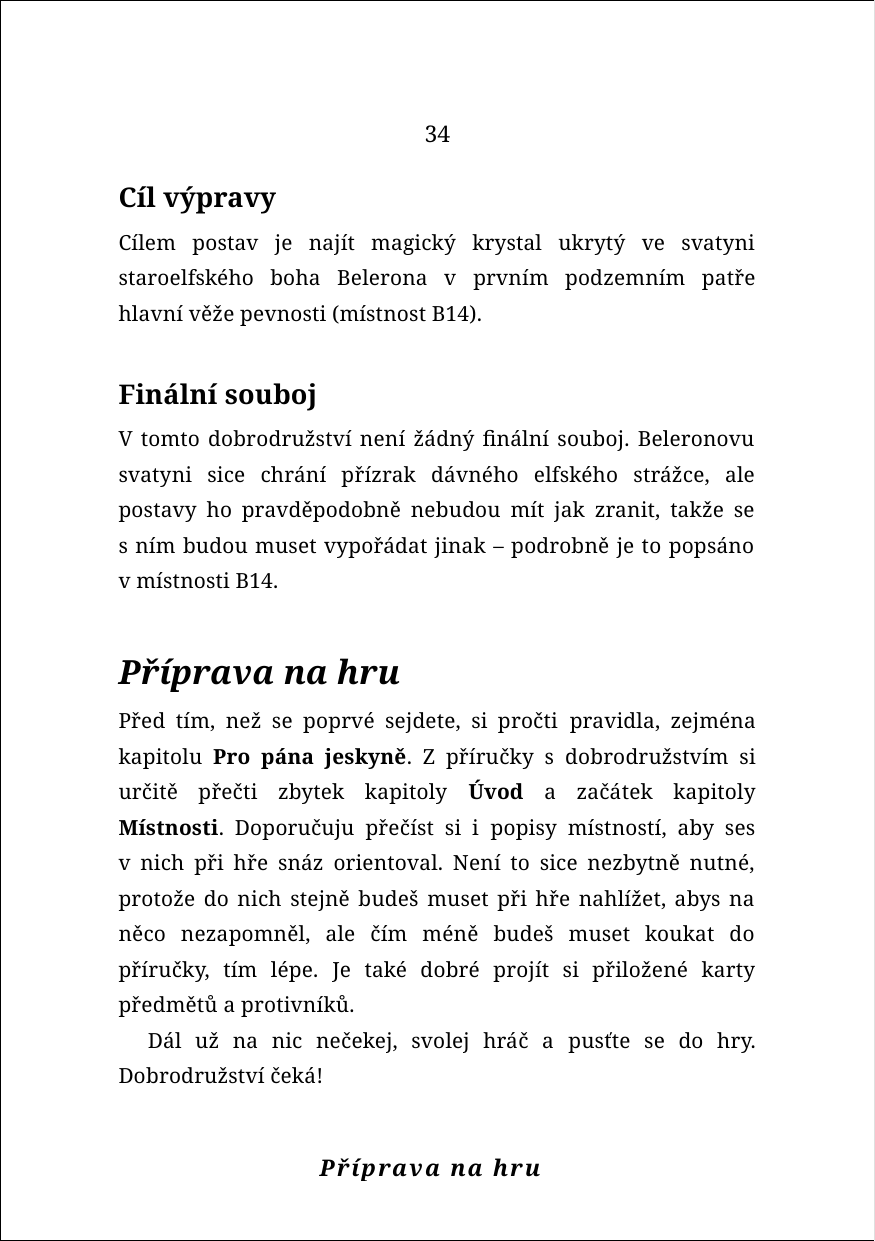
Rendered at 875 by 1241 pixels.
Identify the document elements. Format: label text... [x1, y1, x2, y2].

text Před tím, než se poprvé sejdete, si pročti pravidla, zejména kapitolu Pro pána jeskyně. Z⁠ příručky s⁠ dobrodružstvím si určitě přečti zbytek kapitoly Úvod a⁠ začátek kapitoly Místnosti. Doporučuju přečíst si i⁠ popisy místností, aby ses v⁠ nich při hře snáz orientoval. Není to sice nezbytně nutné, protože do nich stejně budeš muset při hře nahlížet, abys na něco nezapomněl, ale čím méně budeš muset koukat do příručky, tím lépe. Je také dobré projít si přiložené karty předmětů a⁠ protivníků. Dál už na nic nečekej, svolej hráč a⁠ pusťte se do hry. Dobrodružství čeká! [118, 706, 756, 1090]
subtitle Příprava na hru [118, 649, 756, 694]
text Cílem postav je najít magický krystal ukrytý ve svatyni staroelfského boha Belerona v⁠ prvním podzemním patře hlavní věže pevnosti (místnost B14). [118, 228, 756, 327]
subtitle Finální souboj [118, 376, 756, 412]
text V⁠ tomto dobrodružství není žádný finální souboj. Beleronovu svatyni sice chrání přízrak dávného elfského strážce, ale postavy ho pravděpodobně nebudou mít jak zranit, takže se s⁠ ním budou muset vypořádat jinak – podrobně je to popsáno v⁠ místnosti B14. [118, 424, 756, 595]
subtitle Cíl výpravy [118, 179, 756, 216]
